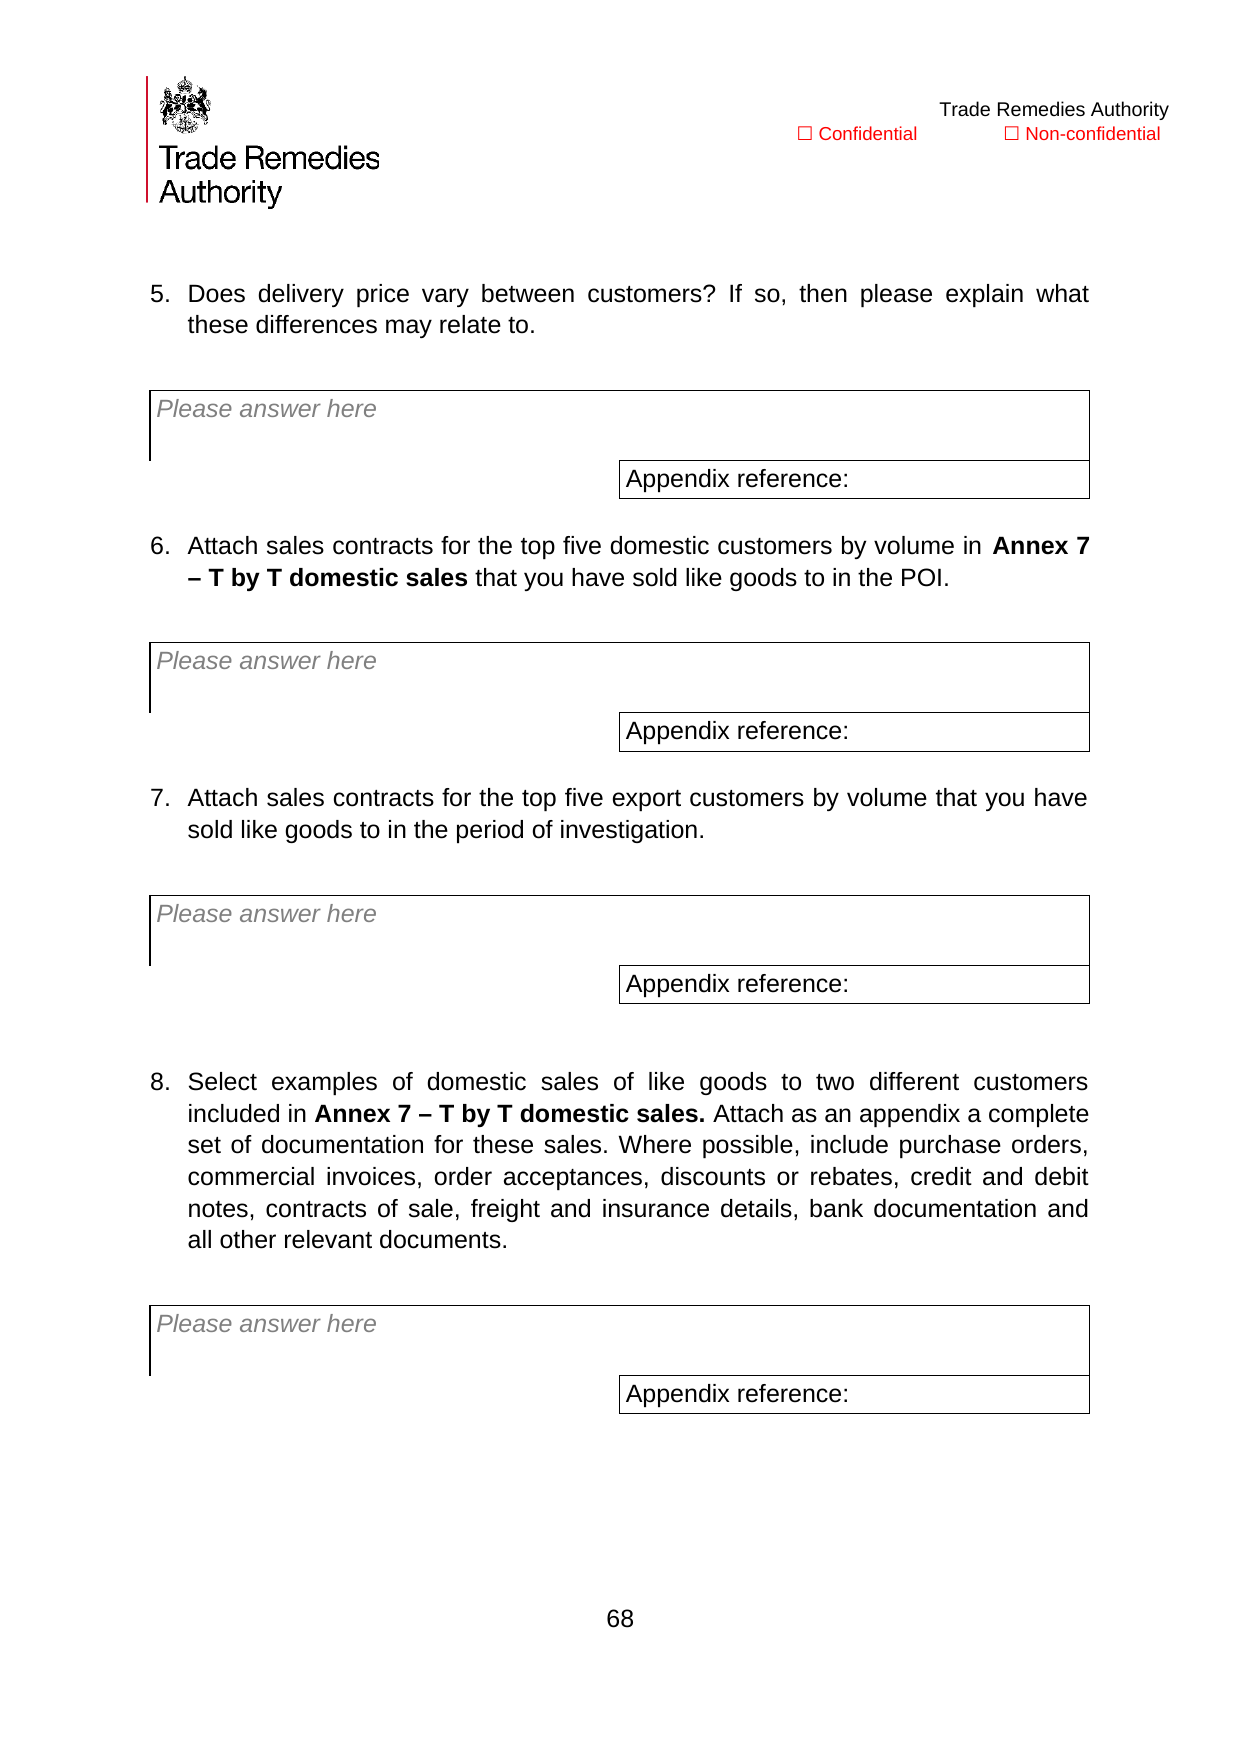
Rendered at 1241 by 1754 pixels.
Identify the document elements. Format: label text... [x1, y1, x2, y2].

list Select examples of domestic sales of like goods to two different customers included in Annex 7 – T by T domestic sales. Attach as an appendix a complete set of documentation for these sales. Where possible, include purchase orders, commercial invoices, order acceptances, discounts or rebates, credit and debit notes, contracts of sale, freight and insurance details, bank documentation and all other relevant documents. [150, 1067, 1090, 1254]
table_header Please answer here [151, 896, 1089, 965]
table_cell Appendix reference: [620, 966, 1089, 1003]
list Attach sales contracts for the top five domestic customers by volume in Annex 7 – T by T domestic sales that you have sold like goods to in the POI. [150, 531, 1090, 591]
table_header Please answer here [151, 643, 1089, 712]
list Attach sales contracts for the top five export customers by volume that you have sold like goods to in the period of investigation. [150, 783, 1090, 844]
table_cell Appendix reference: [620, 1376, 1089, 1413]
table_cell Appendix reference: [620, 461, 1089, 498]
list Does delivery price vary between customers? If so, then please explain what these differences may relate to. [150, 278, 1090, 339]
table_header Please answer here [151, 1306, 1089, 1375]
table_cell [150, 966, 619, 1003]
table_cell [150, 713, 619, 751]
table_header Please answer here [151, 391, 1089, 460]
table_cell [150, 461, 619, 498]
table_cell [150, 1376, 619, 1413]
table_cell Appendix reference: [620, 713, 1089, 751]
